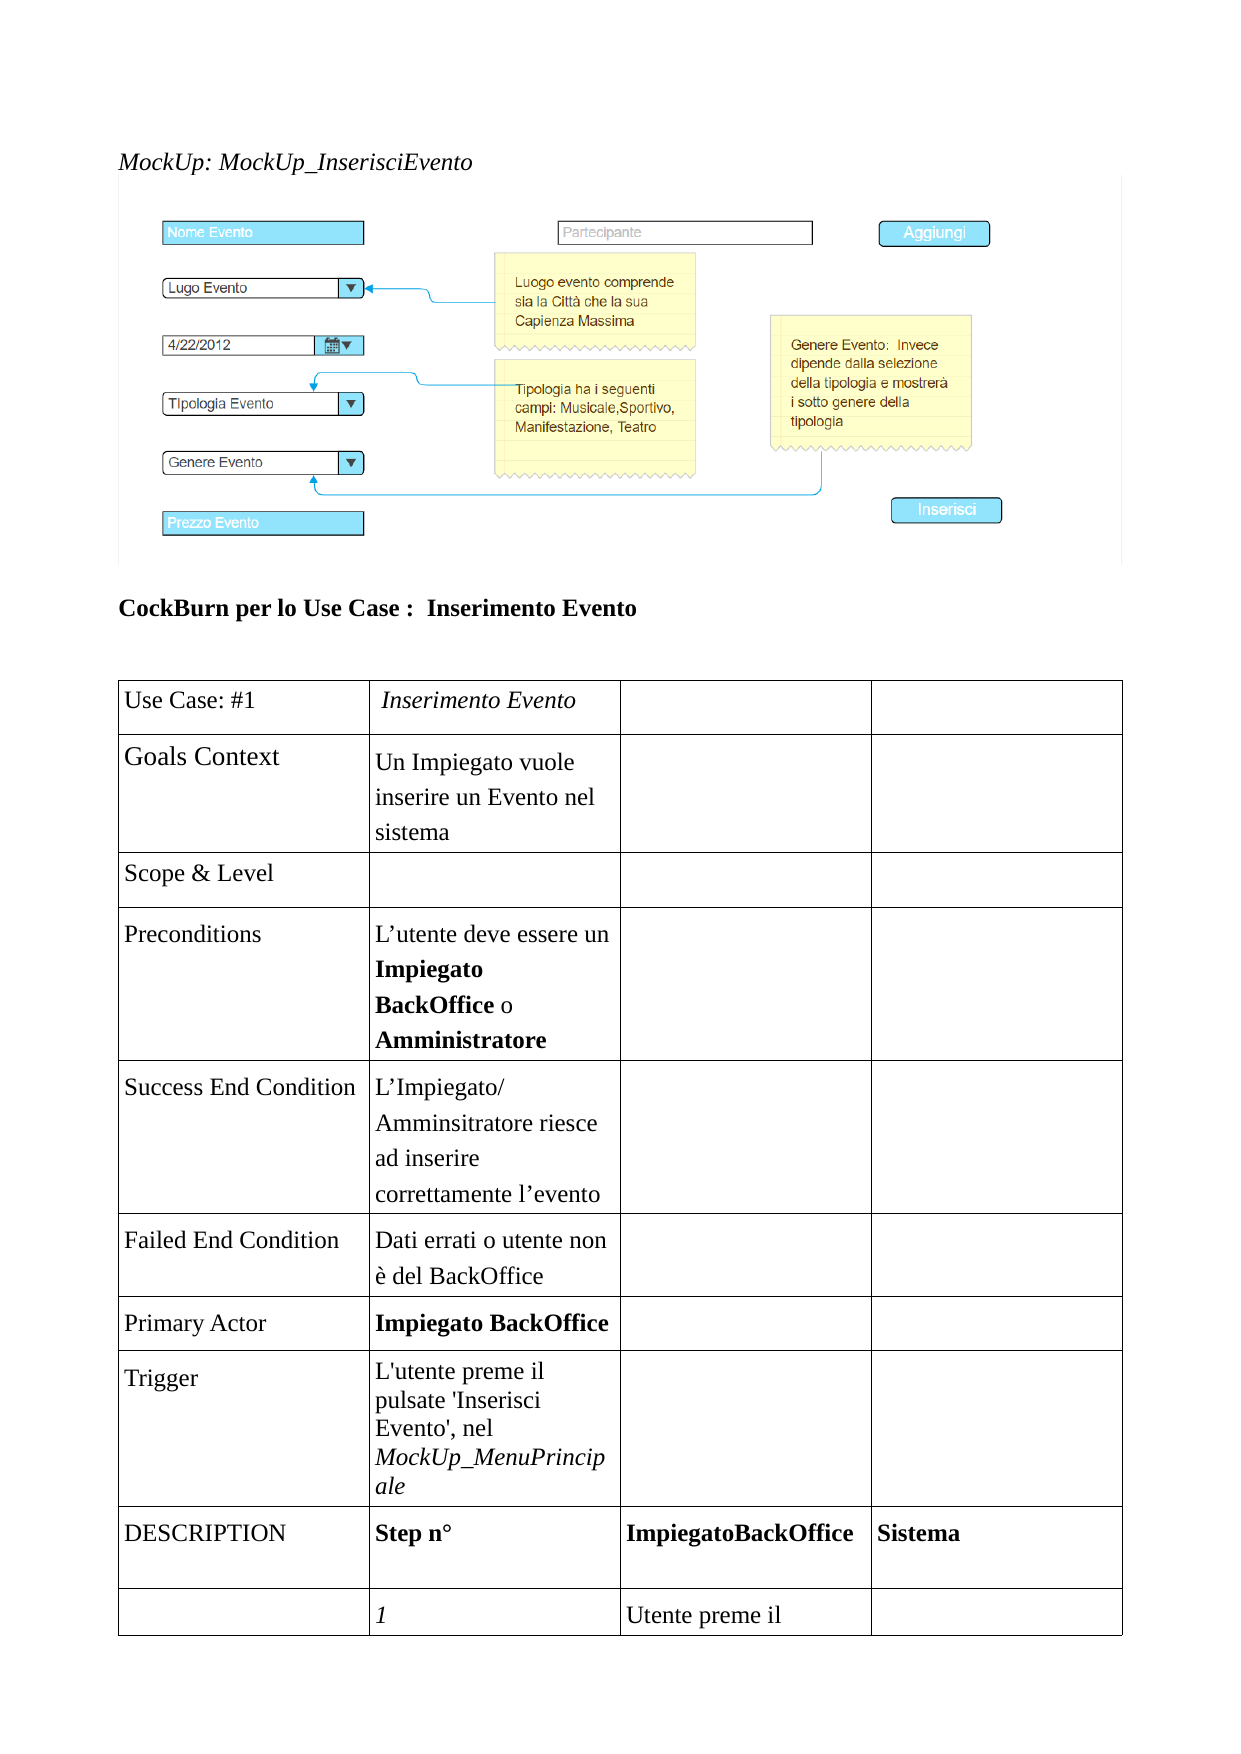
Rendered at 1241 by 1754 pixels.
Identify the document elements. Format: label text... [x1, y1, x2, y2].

table_cell Preconditions [119, 908, 369, 1060]
table_cell [370, 853, 620, 907]
table_cell [872, 1297, 1122, 1350]
table_cell [872, 1061, 1122, 1213]
table_header [621, 681, 871, 734]
table_header Inserimento Evento [370, 681, 620, 734]
table_cell [872, 853, 1122, 907]
table_header [872, 681, 1122, 734]
table_cell [621, 853, 871, 907]
table_cell [621, 908, 871, 1060]
table_cell Impiegato BackOffice [370, 1297, 620, 1350]
table_cell L'utente preme il pulsate 'Inserisci Evento', nel MockUp_MenuPrincipale [370, 1351, 620, 1506]
picture [118, 175, 1123, 565]
table_cell [872, 735, 1122, 852]
table_cell 1 [370, 1589, 620, 1635]
table_cell L’Impiegato/Amminsitratore riesce ad inserire correttamente l’evento [370, 1061, 620, 1213]
table_cell [872, 908, 1122, 1060]
table_cell Scope & Level [119, 853, 369, 907]
table_cell Success End Condition [119, 1061, 369, 1213]
table_cell Dati errati o utente non è del BackOffice [370, 1214, 620, 1296]
table_cell [621, 1214, 871, 1296]
table_cell Step n° [370, 1507, 620, 1588]
table_cell Utente preme il [621, 1589, 871, 1635]
table_cell Sistema [872, 1507, 1122, 1588]
table_cell Goals Context [119, 735, 369, 852]
table_cell [119, 1589, 369, 1635]
table_cell DESCRIPTION [119, 1507, 369, 1588]
table_cell [621, 735, 871, 852]
table_cell [621, 1297, 871, 1350]
table_cell [872, 1214, 1122, 1296]
table_cell [621, 1351, 871, 1506]
table_cell [872, 1589, 1122, 1635]
table_cell Trigger [119, 1351, 369, 1506]
table_cell Un Impiegato vuole inserire un Evento nel sistema [370, 735, 620, 852]
table_header Use Case: #1 [119, 681, 369, 734]
text CockBurn per lo Use Case : Inserimento Evento [118, 593, 1122, 622]
table_cell Failed End Condition [119, 1214, 369, 1296]
table_cell ImpiegatoBackOffice [621, 1507, 871, 1588]
table_cell [872, 1351, 1122, 1506]
text MockUp: MockUp_InserisciEvento [118, 147, 1122, 175]
table_cell Primary Actor [119, 1297, 369, 1350]
table_cell L’utente deve essere un Impiegato BackOffice o Amministratore [370, 908, 620, 1060]
table_cell [621, 1061, 871, 1213]
